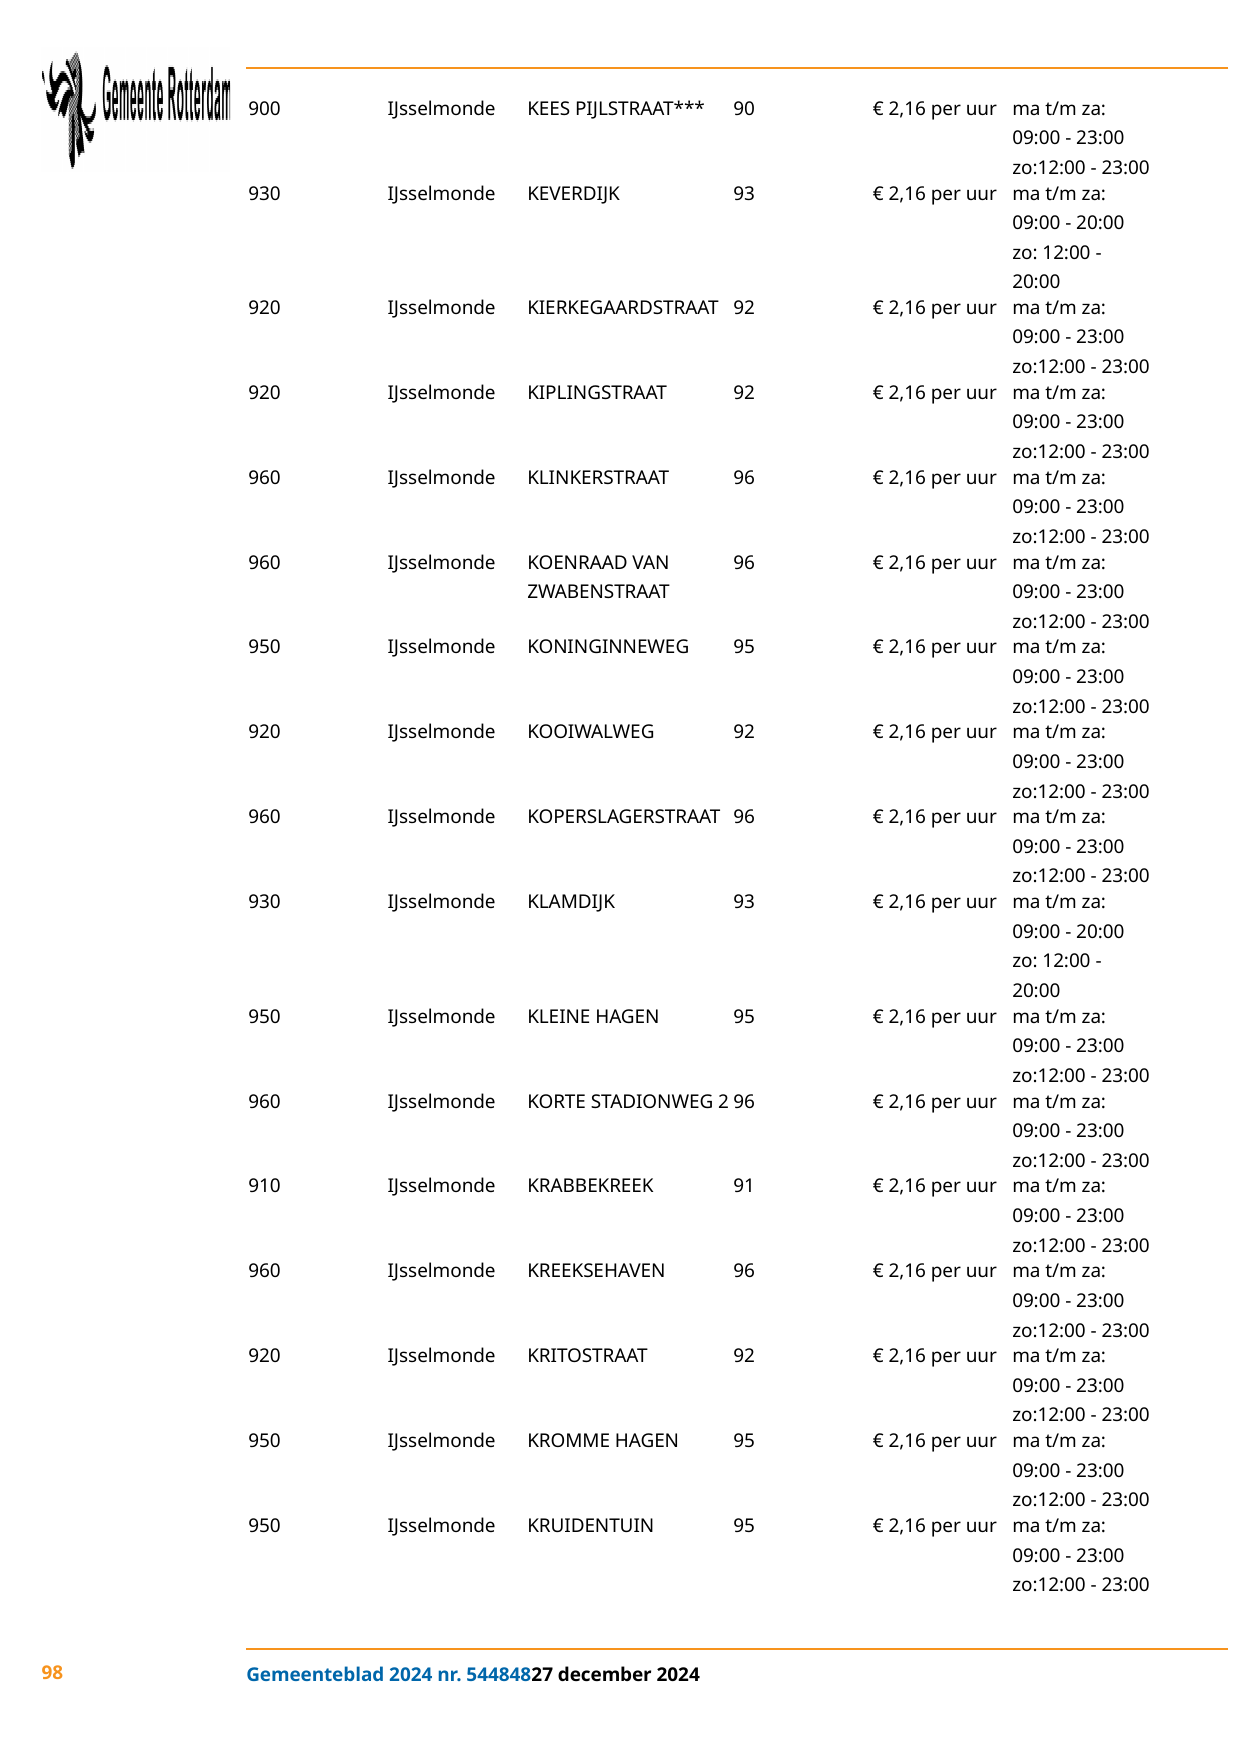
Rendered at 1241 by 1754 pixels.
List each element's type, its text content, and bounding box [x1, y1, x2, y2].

table_cell ma t/m za: 09:00 - 23:00 zo:12:00 - 23:00 [1012, 464, 1152, 549]
table_cell ma t/m za: 09:00 - 23:00 zo:12:00 - 23:00 [1012, 1428, 1152, 1512]
table_cell ma t/m za: 09:00 - 20:00 zo: 12:00 - 20:00 [1012, 180, 1152, 294]
table_cell KLINKERSTRAAT [527, 464, 733, 549]
table_cell 950 [248, 1428, 387, 1512]
table_cell IJsselmonde [388, 464, 527, 549]
table_cell € 2,16 per uur [873, 1343, 1012, 1427]
table_cell € 2,16 per uur [873, 1428, 1012, 1512]
table_cell 950 [248, 1512, 387, 1597]
table_cell IJsselmonde [388, 1003, 527, 1088]
table_cell € 2,16 per uur [873, 1258, 1012, 1342]
table_cell € 2,16 per uur [873, 719, 1012, 803]
table_cell € 2,16 per uur [873, 1088, 1012, 1173]
table_cell KREEKSEHAVEN [527, 1258, 733, 1342]
table_cell ma t/m za: 09:00 - 23:00 zo:12:00 - 23:00 [1012, 1088, 1152, 1173]
table_cell 96 [733, 804, 873, 888]
table_cell IJsselmonde [388, 889, 527, 1003]
table_cell ma t/m za: 09:00 - 23:00 zo:12:00 - 23:00 [1012, 719, 1152, 803]
table_cell 93 [733, 180, 873, 294]
table_cell 95 [733, 1512, 873, 1597]
table_cell 96 [733, 549, 873, 634]
table_cell IJsselmonde [388, 95, 527, 180]
table_cell € 2,16 per uur [873, 1003, 1012, 1088]
table_cell ma t/m za: 09:00 - 23:00 zo:12:00 - 23:00 [1012, 294, 1152, 379]
table_cell ma t/m za: 09:00 - 23:00 zo:12:00 - 23:00 [1012, 379, 1152, 464]
table_cell € 2,16 per uur [873, 1173, 1012, 1258]
table_cell 960 [248, 804, 387, 888]
table_cell € 2,16 per uur [873, 464, 1012, 549]
table_cell KIERKEGAARDSTRAAT [527, 294, 733, 379]
table_cell 92 [733, 719, 873, 803]
table_cell IJsselmonde [388, 634, 527, 719]
table_cell IJsselmonde [388, 379, 527, 464]
table_cell IJsselmonde [388, 719, 527, 803]
table_cell € 2,16 per uur [873, 379, 1012, 464]
table_cell 95 [733, 1428, 873, 1512]
table_cell 96 [733, 1258, 873, 1342]
table_cell 930 [248, 180, 387, 294]
table_cell KLEINE HAGEN [527, 1003, 733, 1088]
table_cell 930 [248, 889, 387, 1003]
table_cell 96 [733, 464, 873, 549]
table_cell 960 [248, 464, 387, 549]
table_cell € 2,16 per uur [873, 294, 1012, 379]
table_cell IJsselmonde [388, 180, 527, 294]
table_cell IJsselmonde [388, 1512, 527, 1597]
table_cell 92 [733, 379, 873, 464]
table_cell ma t/m za: 09:00 - 23:00 zo:12:00 - 23:00 [1012, 804, 1152, 888]
table_cell KRITOSTRAAT [527, 1343, 733, 1427]
table_cell 92 [733, 1343, 873, 1427]
table_cell KOENRAAD VAN ZWABENSTRAAT [527, 549, 733, 634]
table_cell 950 [248, 1003, 387, 1088]
table_cell 93 [733, 889, 873, 1003]
table_cell 910 [248, 1173, 387, 1258]
table_cell 920 [248, 1343, 387, 1427]
table_cell IJsselmonde [388, 294, 527, 379]
table_cell 95 [733, 1003, 873, 1088]
table_cell KEES PIJLSTRAAT*** [527, 95, 733, 180]
table_cell IJsselmonde [388, 1343, 527, 1427]
table_cell 950 [248, 634, 387, 719]
table_cell KORTE STADIONWEG 2 [527, 1088, 733, 1173]
table_cell KROMME HAGEN [527, 1428, 733, 1512]
table_cell € 2,16 per uur [873, 634, 1012, 719]
table_cell KIPLINGSTRAAT [527, 379, 733, 464]
table_cell 960 [248, 1088, 387, 1173]
table_cell € 2,16 per uur [873, 549, 1012, 634]
table_cell IJsselmonde [388, 1428, 527, 1512]
table_cell ma t/m za: 09:00 - 23:00 zo:12:00 - 23:00 [1012, 634, 1152, 719]
table_cell € 2,16 per uur [873, 804, 1012, 888]
table_cell 920 [248, 719, 387, 803]
table_cell 95 [733, 634, 873, 719]
table_cell KONINGINNEWEG [527, 634, 733, 719]
table_cell € 2,16 per uur [873, 1512, 1012, 1597]
table_cell € 2,16 per uur [873, 889, 1012, 1003]
table_cell IJsselmonde [388, 1173, 527, 1258]
table_cell ma t/m za: 09:00 - 23:00 zo:12:00 - 23:00 [1012, 1258, 1152, 1342]
table_cell 92 [733, 294, 873, 379]
table_cell ma t/m za: 09:00 - 23:00 zo:12:00 - 23:00 [1012, 95, 1152, 180]
table_cell KRUIDENTUIN [527, 1512, 733, 1597]
table_cell 90 [733, 95, 873, 180]
table_cell 91 [733, 1173, 873, 1258]
table_cell ma t/m za: 09:00 - 23:00 zo:12:00 - 23:00 [1012, 1512, 1152, 1597]
table_cell KOOIWALWEG [527, 719, 733, 803]
table_cell 900 [248, 95, 387, 180]
table_cell IJsselmonde [388, 1258, 527, 1342]
table_cell IJsselmonde [388, 804, 527, 888]
table_cell KEVERDIJK [527, 180, 733, 294]
table_cell KRABBEKREEK [527, 1173, 733, 1258]
table_cell KLAMDIJK [527, 889, 733, 1003]
picture [41, 47, 231, 172]
table_cell 920 [248, 294, 387, 379]
table_cell ma t/m za: 09:00 - 23:00 zo:12:00 - 23:00 [1012, 1343, 1152, 1427]
table_cell ma t/m za: 09:00 - 20:00 zo: 12:00 - 20:00 [1012, 889, 1152, 1003]
table_cell € 2,16 per uur [873, 180, 1012, 294]
table_cell ma t/m za: 09:00 - 23:00 zo:12:00 - 23:00 [1012, 1173, 1152, 1258]
table_cell € 2,16 per uur [873, 95, 1012, 180]
table_cell KOPERSLAGERSTRAAT [527, 804, 733, 888]
table_cell 960 [248, 1258, 387, 1342]
table_cell ma t/m za: 09:00 - 23:00 zo:12:00 - 23:00 [1012, 549, 1152, 634]
table_cell ma t/m za: 09:00 - 23:00 zo:12:00 - 23:00 [1012, 1003, 1152, 1088]
table_cell 96 [733, 1088, 873, 1173]
table_cell IJsselmonde [388, 1088, 527, 1173]
table_cell 960 [248, 549, 387, 634]
table_cell 920 [248, 379, 387, 464]
table_cell IJsselmonde [388, 549, 527, 634]
